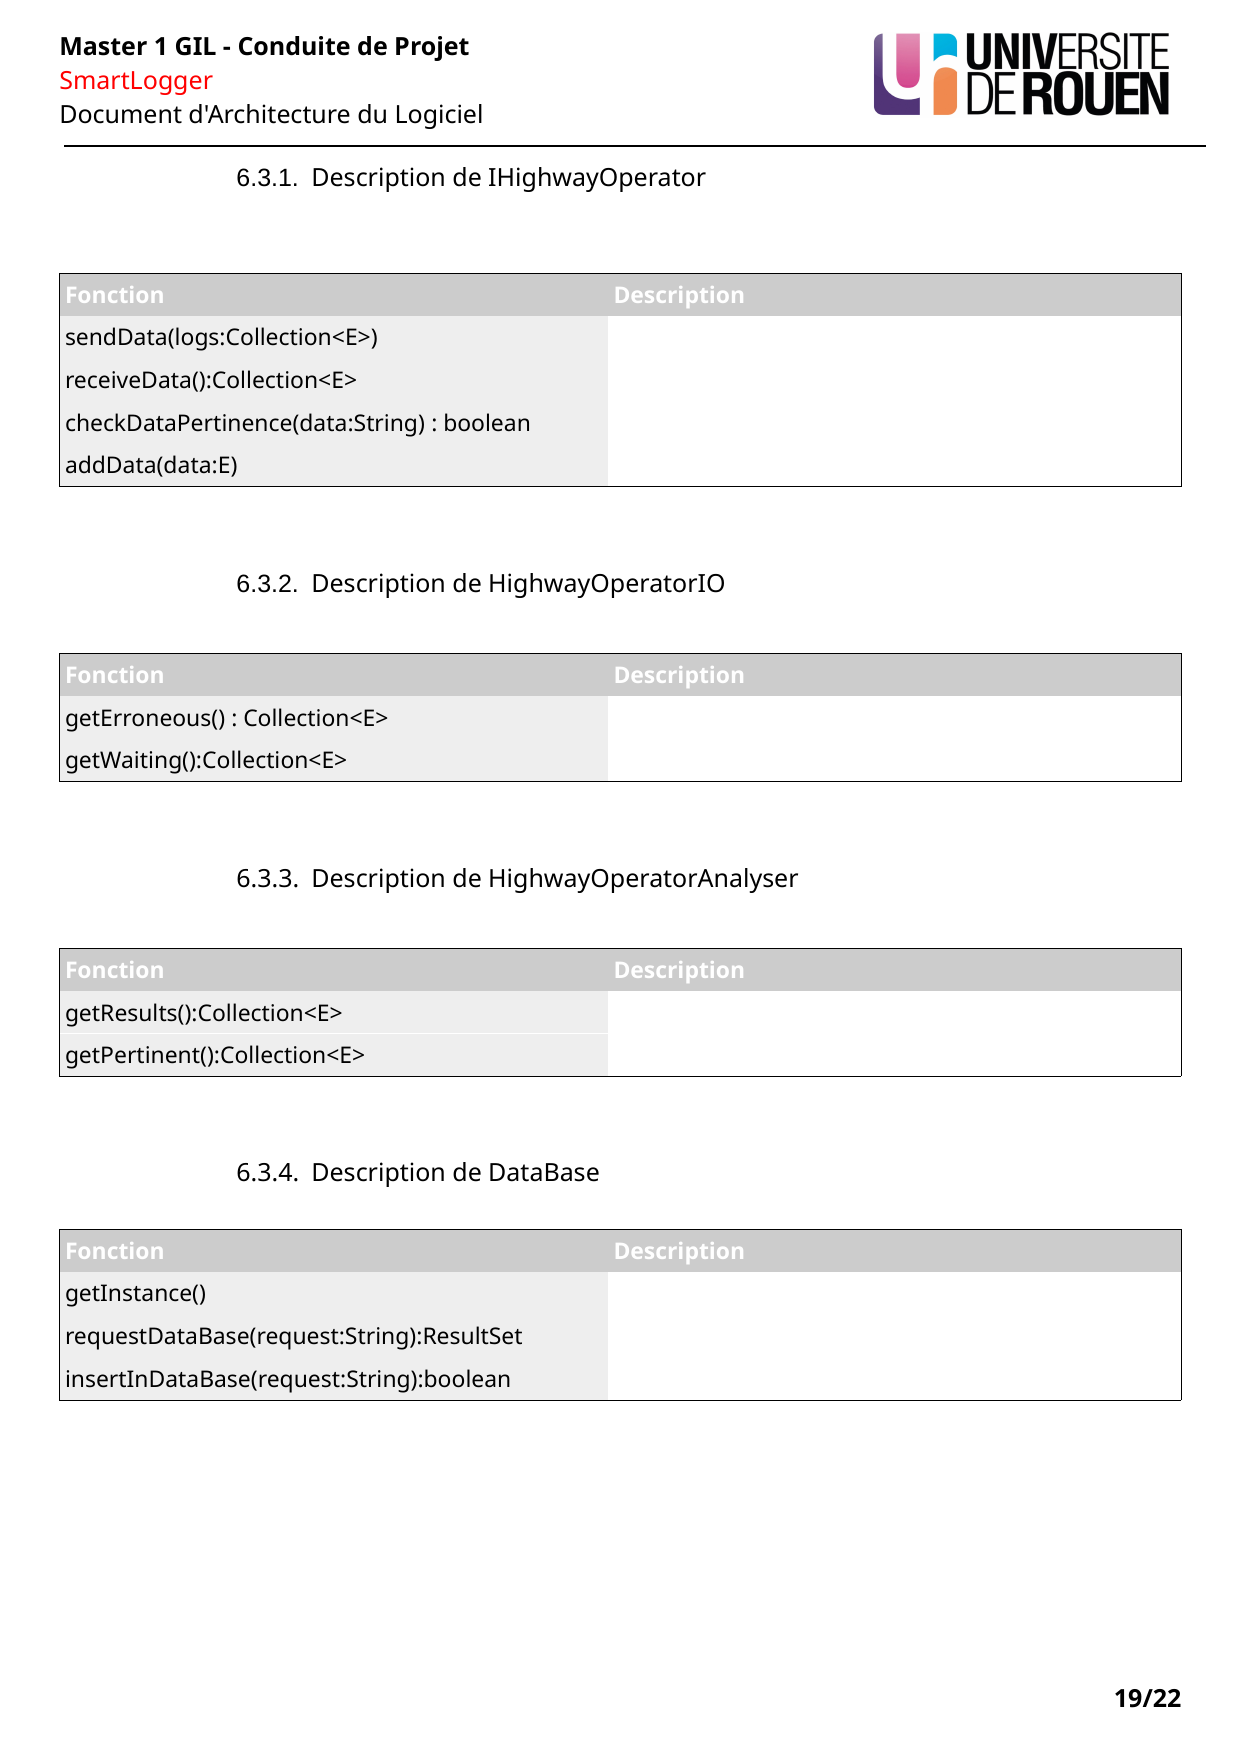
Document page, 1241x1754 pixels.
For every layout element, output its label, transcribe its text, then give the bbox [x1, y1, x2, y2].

table_cell [608, 1272, 1181, 1314]
subtitle Description de HighwayOperatorIO [236, 565, 1181, 599]
table_cell getResults():Collection<E> [60, 991, 608, 1033]
table_cell [608, 1034, 1181, 1076]
table_cell [608, 1314, 1181, 1357]
subtitle Description de IHighwayOperator [236, 159, 1181, 193]
table_header Fonction [60, 654, 608, 696]
table_cell [608, 358, 1181, 401]
table_cell sendData(logs:Collection<E>) [60, 316, 608, 358]
table_cell receiveData():Collection<E> [60, 358, 608, 401]
table_cell addData(data:E) [60, 444, 608, 486]
table_header Description [608, 949, 1181, 991]
table_cell [608, 444, 1181, 486]
subtitle Description de DataBase [236, 1155, 1181, 1189]
table_cell requestDataBase(request:String):ResultSet [60, 1314, 608, 1357]
table_cell checkDataPertinence(data:String) : boolean [60, 401, 608, 444]
table_header Description [608, 274, 1181, 316]
table_cell [608, 316, 1181, 358]
table_header Fonction [60, 274, 608, 316]
picture [872, 32, 1170, 118]
table_cell getInstance() [60, 1272, 608, 1314]
table_cell [608, 991, 1181, 1033]
table_header Description [608, 1230, 1181, 1272]
table_cell getErroneous() : Collection<E> [60, 696, 608, 739]
table_cell [608, 401, 1181, 444]
table_cell insertInDataBase(request:String):boolean [60, 1357, 608, 1400]
table_header Fonction [60, 949, 608, 991]
table_cell [608, 739, 1181, 781]
table_header Description [608, 654, 1181, 696]
table_cell [608, 696, 1181, 739]
table_cell [608, 1357, 1181, 1400]
table_cell getWaiting():Collection<E> [60, 739, 608, 781]
subtitle Description de HighwayOperatorAnalyser [236, 860, 1181, 894]
table_cell getPertinent():Collection<E> [60, 1034, 608, 1076]
table_header Fonction [60, 1230, 608, 1272]
